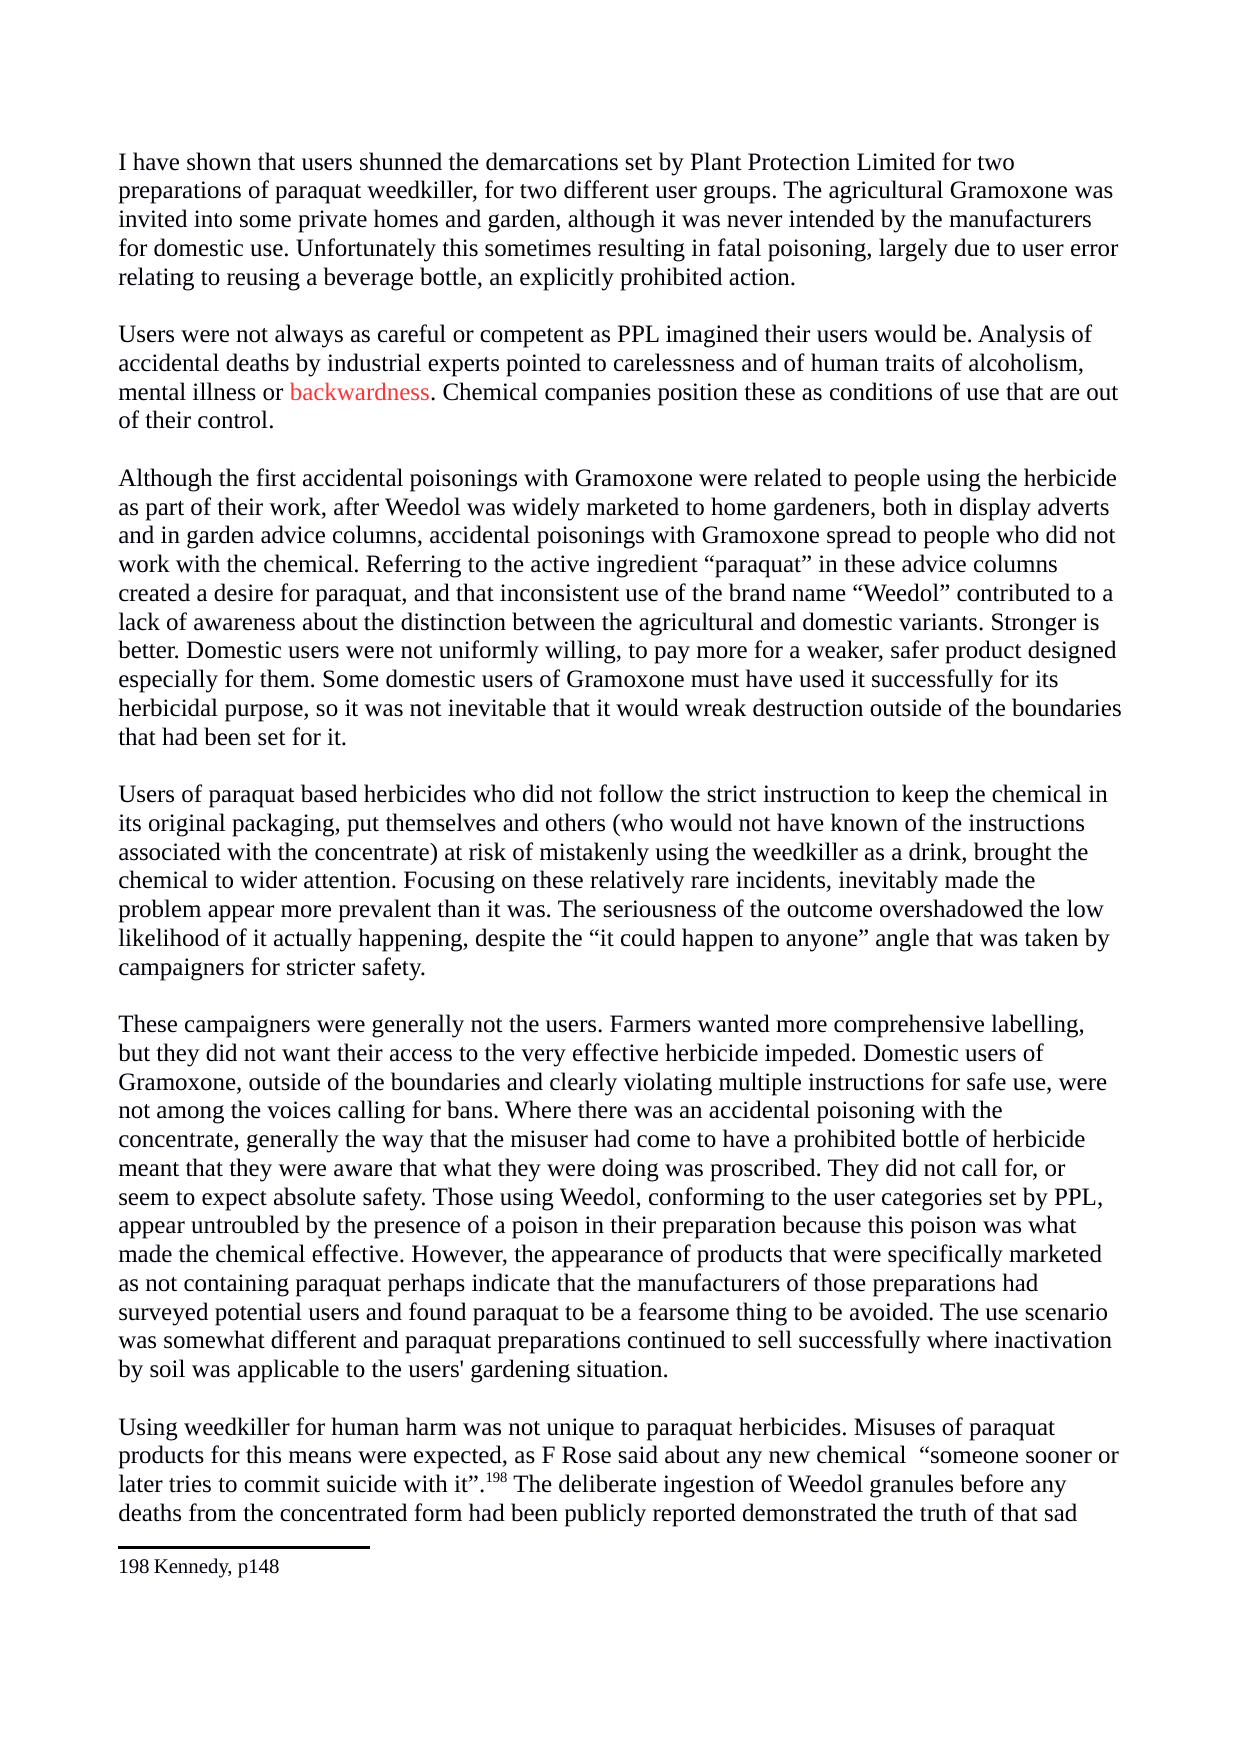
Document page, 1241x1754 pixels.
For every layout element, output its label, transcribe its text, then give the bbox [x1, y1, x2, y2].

text Kennedy, p148 [118, 1553, 1122, 1578]
text Although the first accidental poisonings with Gramoxone were related to people using the herbicide as part of their work, after Weedol was widely marketed to home gardeners, both in display adverts and in garden advice columns, accidental poisonings with Gramoxone spread to people who did not work with the chemical. Referring to the active ingredient “paraquat” in these advice columns created a desire for paraquat, and that inconsistent use of the brand name “Weedol” contributed to a lack of awareness about the distinction between the agricultural and domestic variants. Stronger is better. Domestic users were not uniformly willing, to pay more for a weaker, safer product designed especially for them. Some domestic users of Gramoxone must have used it successfully for its herbicidal purpose, so it was not inevitable that it would wreak destruction outside of the boundaries that had been set for it. [118, 463, 1122, 751]
text These campaigners were generally not the users. Farmers wanted more comprehensive labelling, but they did not want their access to the very effective herbicide impeded. Domestic users of Gramoxone, outside of the boundaries and clearly violating multiple instructions for safe use, were not among the voices calling for bans. Where there was an accidental poisoning with the concentrate, generally the way that the misuser had come to have a prohibited bottle of herbicide meant that they were aware that what they were doing was proscribed. They did not call for, or seem to expect absolute safety. Those using Weedol, conforming to the user categories set by PPL, appear untroubled by the presence of a poison in their preparation because this poison was what made the chemical effective. However, the appearance of products that were specifically marketed as not containing paraquat perhaps indicate that the manufacturers of those preparations had surveyed potential users and found paraquat to be a fearsome thing to be avoided. The use scenario was somewhat different and paraquat preparations continued to sell successfully where inactivation by soil was applicable to the users' gardening situation. [118, 1009, 1122, 1383]
text Using weedkiller for human harm was not unique to paraquat herbicides. Misuses of paraquat products for this means were expected, as F Rose said about any new chemical “someone sooner or later tries to commit suicide with it”. The deliberate ingestion of Weedol granules before any deaths from the concentrated form had been publicly reported demonstrated the truth of that sad [118, 1412, 1122, 1527]
text I have shown that users shunned the demarcations set by Plant Protection Limited for two preparations of paraquat weedkiller, for two different user groups. The agricultural Gramoxone was invited into some private homes and garden, although it was never intended by the manufacturers for domestic use. Unfortunately this sometimes resulting in fatal poisoning, largely due to user error relating to reusing a beverage bottle, an explicitly prohibited action. [118, 147, 1122, 291]
text Users were not always as careful or competent as PPL imagined their users would be. Analysis of accidental deaths by industrial experts pointed to carelessness and of human traits of alcoholism, mental illness or backwardness. Chemical companies position these as conditions of use that are out of their control. [118, 319, 1122, 434]
text Users of paraquat based herbicides who did not follow the strict instruction to keep the chemical in its original packaging, put themselves and others (who would not have known of the instructions associated with the concentrate) at risk of mistakenly using the weedkiller as a drink, brought the chemical to wider attention. Focusing on these relatively rare incidents, inevitably made the problem appear more prevalent than it was. The seriousness of the outcome overshadowed the low likelihood of it actually happening, despite the “it could happen to anyone” angle that was taken by campaigners for stricter safety. [118, 779, 1122, 981]
